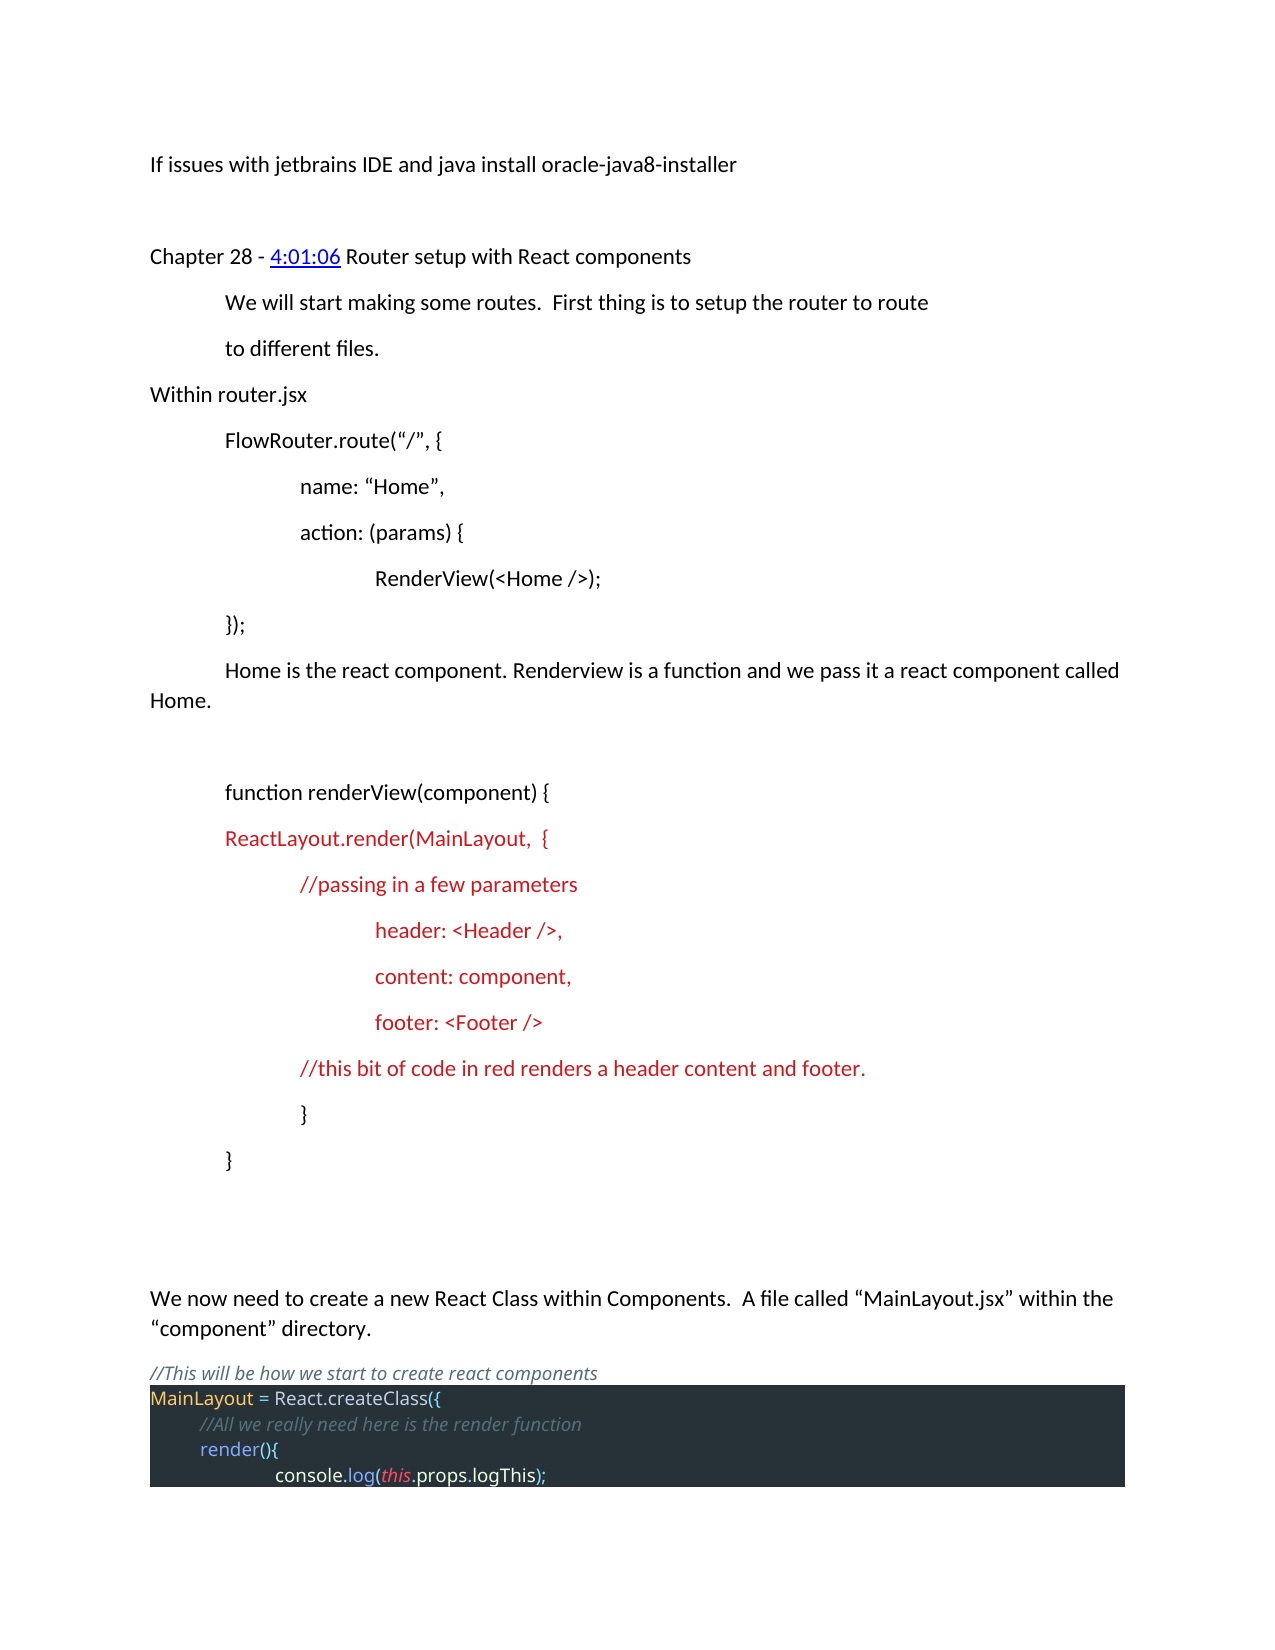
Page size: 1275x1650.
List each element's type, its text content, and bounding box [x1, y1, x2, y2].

text } [150, 1146, 1125, 1174]
text action: (params) { [150, 518, 1125, 546]
text Within router.jsx [150, 380, 1125, 408]
text Chapter 28 - 4:01:06 Router setup with React components [150, 242, 1125, 270]
text We now need to create a new React Class within Components. A file called “MainLayout.jsx” within the “component” directory. [150, 1284, 1125, 1342]
text }); [150, 610, 1125, 638]
text } [150, 1100, 1125, 1128]
text //passing in a few parameters [150, 870, 1125, 898]
text We will start making some routes. First thing is to setup the router to route [150, 288, 1125, 316]
text //this bit of code in red renders a header content and footer. [150, 1054, 1125, 1082]
text If issues with jetbrains IDE and java install oracle-java8-installer [150, 150, 1125, 178]
text footer: <Footer /> [150, 1008, 1125, 1036]
text content: component, [150, 962, 1125, 990]
text console.log(this.props.logThis); [150, 1462, 1125, 1487]
text MainLayout = React.createClass({ [150, 1385, 1125, 1411]
text RenderView(<Home />); [150, 564, 1125, 592]
text function renderView(component) { [150, 778, 1125, 806]
text ReactLayout.render(MainLayout, { [150, 824, 1125, 852]
text to different files. [150, 334, 1125, 362]
text FlowRouter.route(“/”, { [150, 426, 1125, 454]
text render(){ [150, 1436, 1125, 1462]
text name: “Home”, [150, 472, 1125, 500]
text header: <Header />, [150, 916, 1125, 944]
text //All we really need here is the render function [150, 1411, 1125, 1436]
text //This will be how we start to create react components [150, 1360, 1125, 1385]
text Home is the react component. Renderview is a function and we pass it a react component called Home. [150, 656, 1125, 714]
